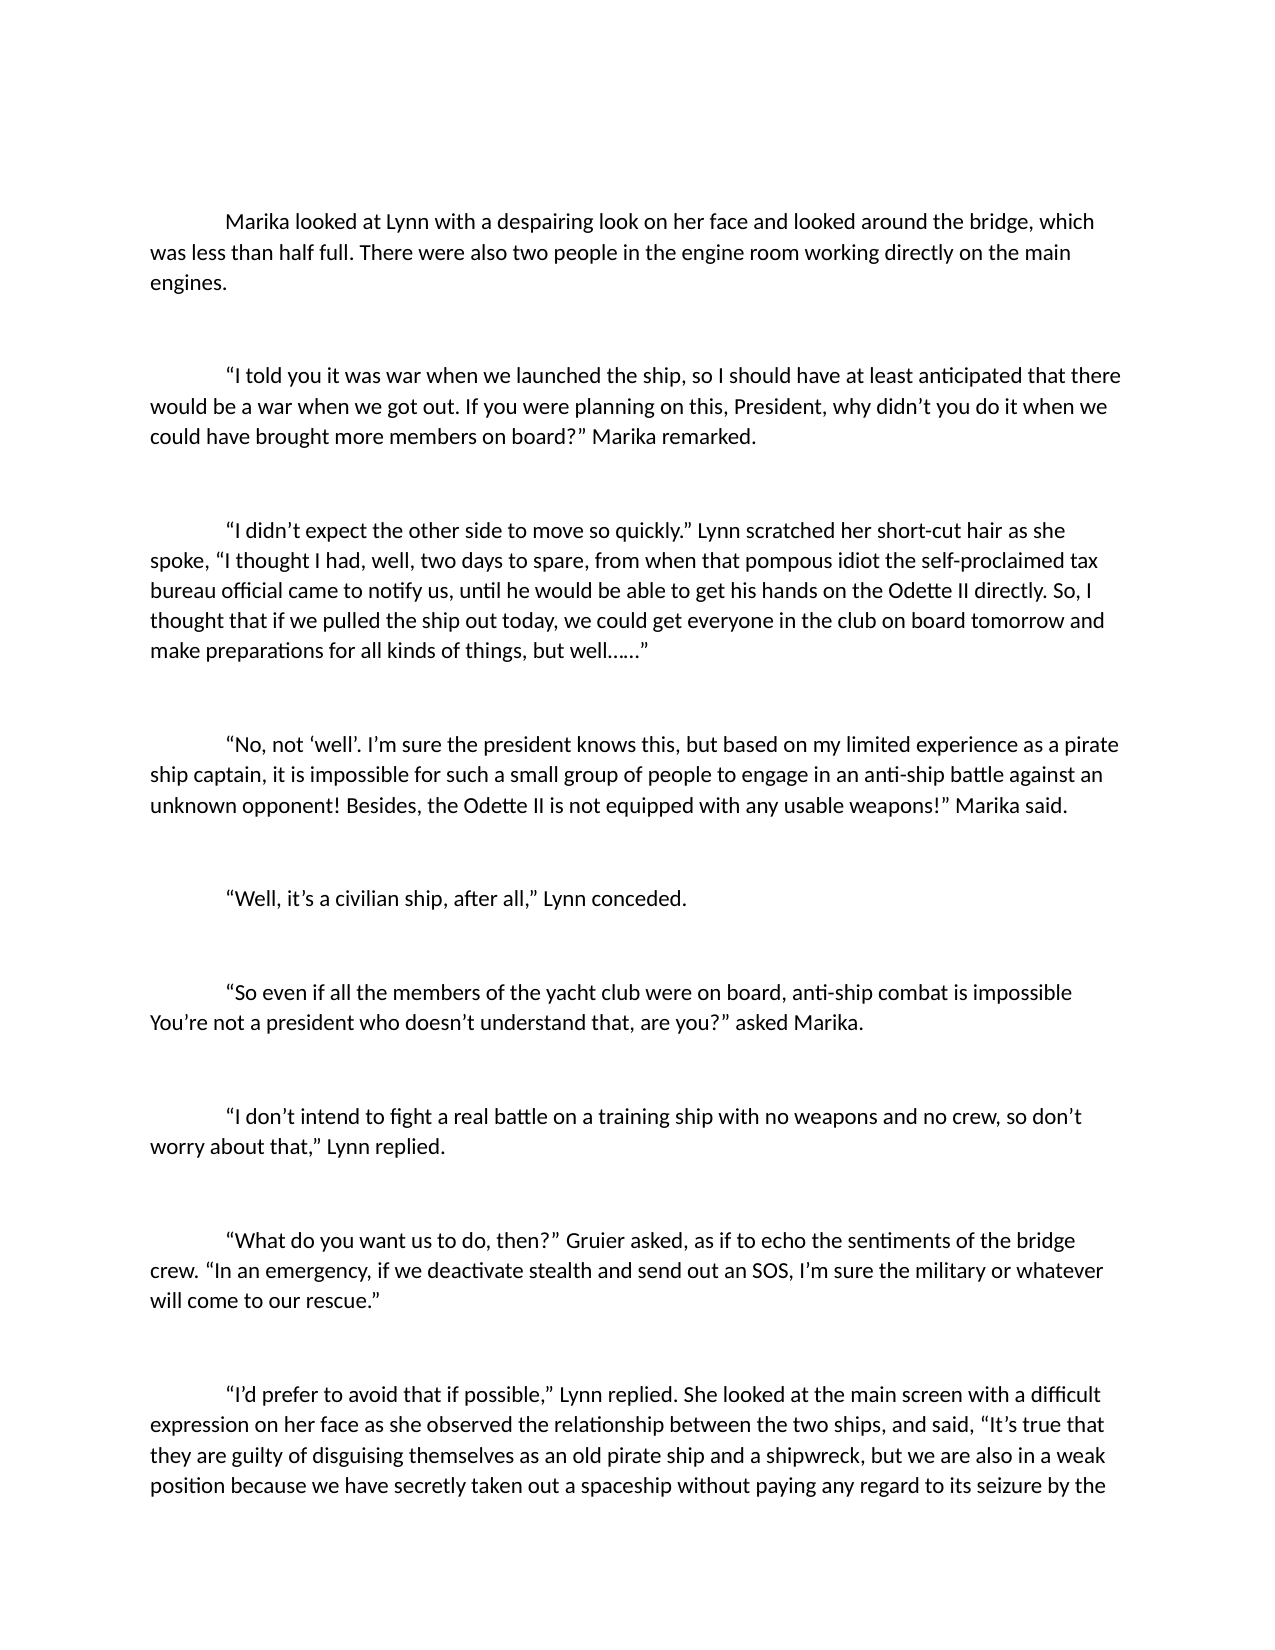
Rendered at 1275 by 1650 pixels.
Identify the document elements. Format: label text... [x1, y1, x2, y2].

text “I’d prefer to avoid that if possible,” Lynn replied. She looked at the main screen with a difficult expression on her face as she observed the relationship between the two ships, and said, “It’s true that they are guilty of disguising themselves as an old pirate ship and a shipwreck, but we are also in a weak position because we have secretly taken out a spaceship without paying any regard to its seizure by the [150, 1380, 1125, 1499]
text “I didn’t expect the other side to move so quickly.” Lynn scratched her short-cut hair as she spoke, “I thought I had, well, two days to spare, from when that pompous idiot the self-proclaimed tax bureau official came to notify us, until he would be able to get his hands on the Odette II directly. So, I thought that if we pulled the ship out today, we could get everyone in the club on board tomorrow and make preparations for all kinds of things, but well……” [150, 516, 1125, 665]
text “What do you want us to do, then?” Gruier asked, as if to echo the sentiments of the bridge crew. “In an emergency, if we deactivate stealth and send out an SOS, I’m sure the military or whatever will come to our rescue.” [150, 1226, 1125, 1315]
text “I don’t intend to fight a real battle on a training ship with no weapons and no crew, so don’t worry about that,” Lynn replied. [150, 1102, 1125, 1161]
text “I told you it was war when we launched the ship, so I should have at least anticipated that there would be a war when we got out. If you were planning on this, President, why didn’t you do it when we could have brought more members on board?” Marika remarked. [150, 362, 1125, 450]
text “So even if all the members of the yacht club were on board, anti-ship combat is impossible You’re not a president who doesn’t understand that, are you?” asked Marika. [150, 978, 1125, 1037]
text “No, not ‘well’. I’m sure the president knows this, but based on my limited experience as a pirate ship captain, it is impossible for such a small group of people to engage in an anti-ship battle against an unknown opponent! Besides, the Odette II is not equipped with any usable weapons!” Marika said. [150, 730, 1125, 819]
text “Well, it’s a civilian ship, after all,” Lynn conceded. [150, 884, 1125, 913]
text Marika looked at Lynn with a despairing look on her face and looked around the bridge, which was less than half full. There were also two people in the engine room working directly on the main engines. [150, 207, 1125, 296]
